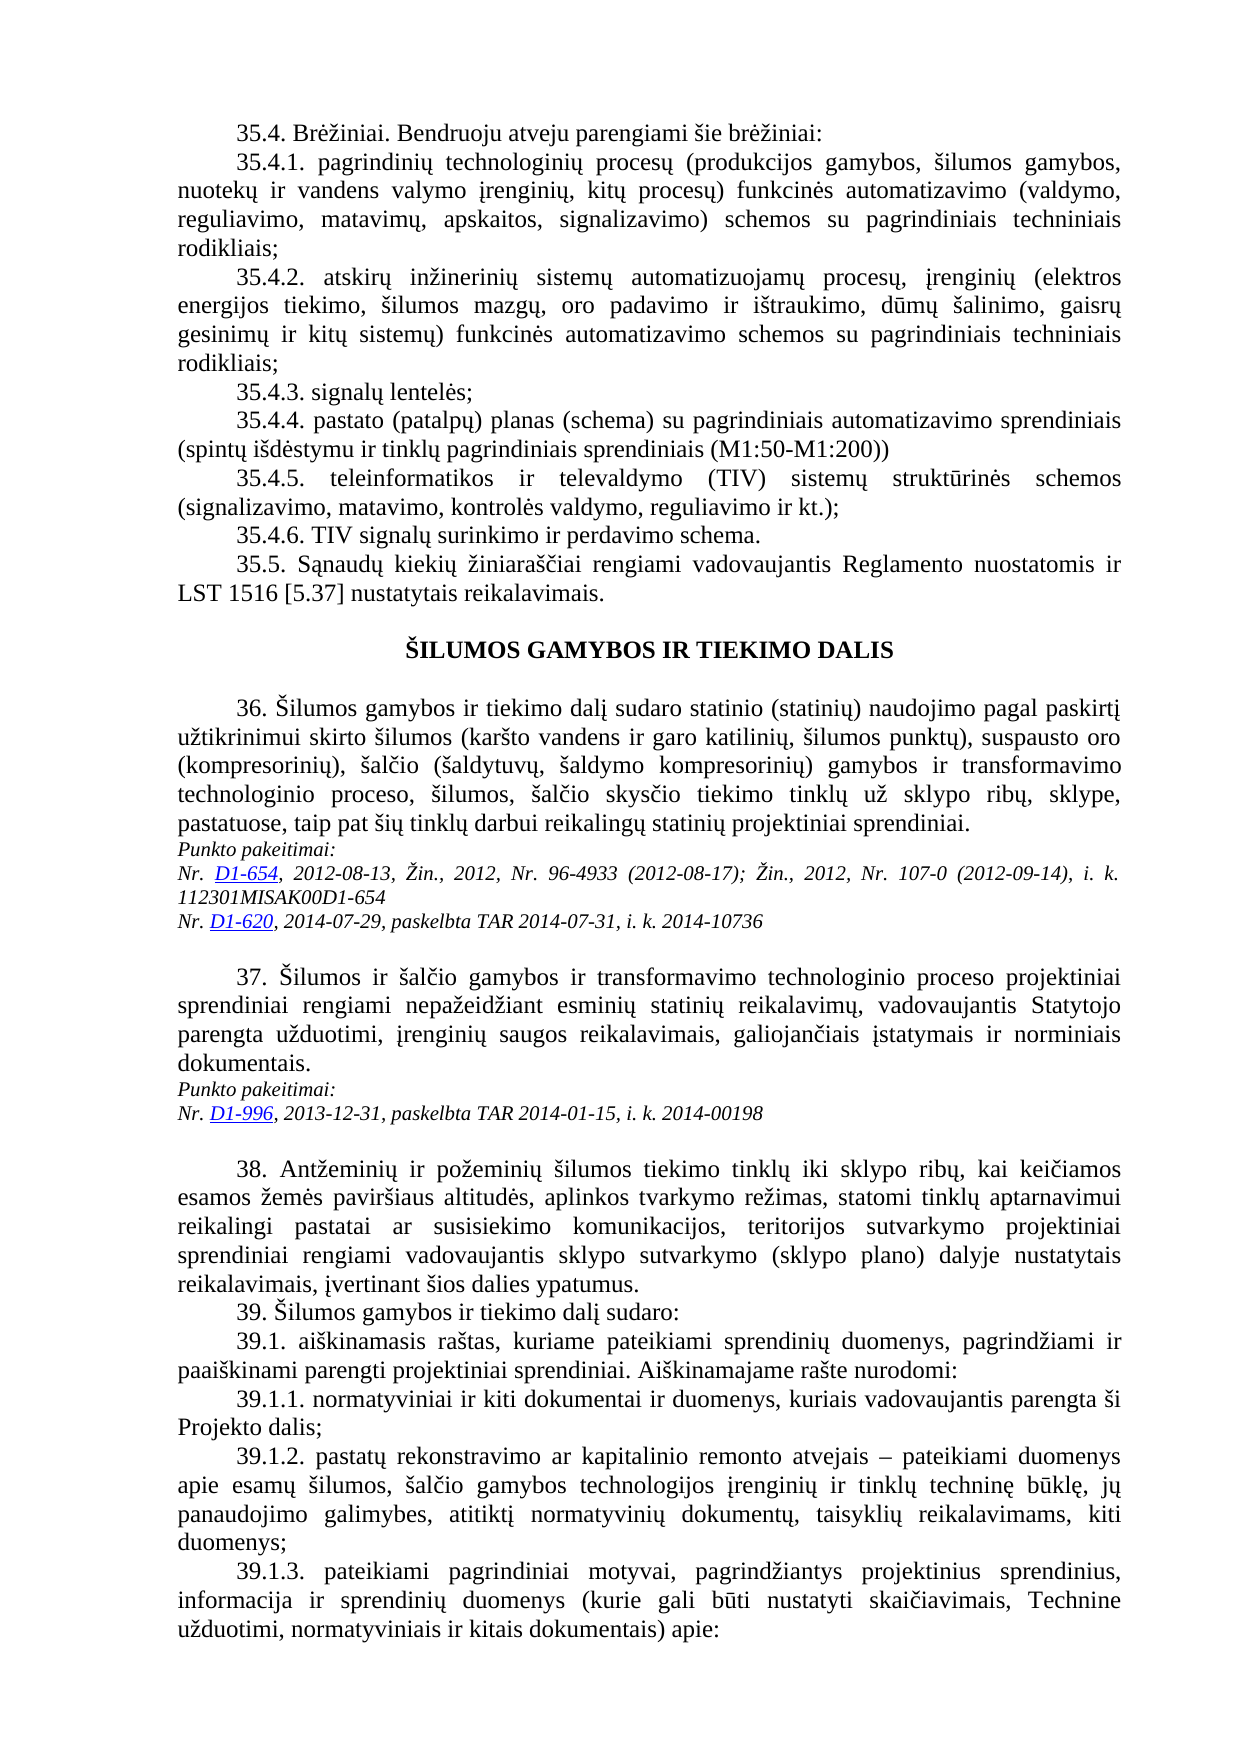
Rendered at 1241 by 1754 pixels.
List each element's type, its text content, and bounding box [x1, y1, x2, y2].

text 35.4. Brėžiniai. Bendruoju atveju parengiami šie brėžiniai: [177, 118, 1122, 147]
text Nr. D1-996, 2013-12-31, paskelbta TAR 2014-01-15, i. k. 2014-00198 [177, 1101, 1122, 1125]
text 39. Šilumos gamybos ir tiekimo dalį sudaro: [177, 1297, 1122, 1326]
text 35.4.2. atskirų inžinerinių sistemų automatizuojamų procesų, įrenginių (elektros energijos tiekimo, šilumos mazgų, oro padavimo ir ištraukimo, dūmų šalinimo, gaisrų gesinimų ir kitų sistemų) funkcinės automatizavimo schemos su pagrindiniais techniniais rodikliais; [177, 262, 1122, 377]
text 39.1.2. pastatų rekonstravimo ar kapitalinio remonto atvejais – pateikiami duomenys apie esamų šilumos, šalčio gamybos technologijos įrenginių ir tinklų techninę būklę, jų panaudojimo galimybes, atitiktį normatyvinių dokumentų, taisyklių reikalavimams, kiti duomenys; [177, 1441, 1122, 1556]
text 35.4.5. teleinformatikos ir televaldymo (TIV) sistemų struktūrinės schemos (signalizavimo, matavimo, kontrolės valdymo, reguliavimo ir kt.); [177, 463, 1122, 521]
text 35.5. Sąnaudų kiekių žiniaraščiai rengiami vadovaujantis Reglamento nuostatomis ir LST 1516 [5.37] nustatytais reikalavimais. [177, 549, 1122, 607]
text Punkto pakeitimai: [177, 837, 1122, 861]
text 38. Antžeminių ir požeminių šilumos tiekimo tinklų iki sklypo ribų, kai keičiamos esamos žemės paviršiaus altitudės, aplinkos tvarkymo režimas, statomi tinklų aptarnavimui reikalingi pastatai ar susisiekimo komunikacijos, teritorijos sutvarkymo projektiniai sprendiniai rengiami vadovaujantis sklypo sutvarkymo (sklypo plano) dalyje nustatytais reikalavimais, įvertinant šios dalies ypatumus. [177, 1154, 1122, 1297]
text ŠILUMOS GAMYBOS IR TIEKIMO DALIS [177, 636, 1122, 664]
text Nr. D1-620, 2014-07-29, paskelbta TAR 2014-07-31, i. k. 2014-10736 [177, 909, 1122, 933]
text 39.1.3. pateikiami pagrindiniai motyvai, pagrindžiantys projektinius sprendinius, informacija ir sprendinių duomenys (kurie gali būti nustatyti skaičiavimais, Technine užduotimi, normatyviniais ir kitais dokumentais) apie: [177, 1556, 1122, 1642]
text 39.1.1. normatyviniai ir kiti dokumentai ir duomenys, kuriais vadovaujantis parengta ši Projekto dalis; [177, 1384, 1122, 1441]
text Punkto pakeitimai: [177, 1077, 1122, 1101]
text 35.4.3. signalų lentelės; [177, 377, 1122, 406]
text 35.4.1. pagrindinių technologinių procesų (produkcijos gamybos, šilumos gamybos, nuotekų ir vandens valymo įrenginių, kitų procesų) funkcinės automatizavimo (valdymo, reguliavimo, matavimų, apskaitos, signalizavimo) schemos su pagrindiniais techniniais rodikliais; [177, 147, 1122, 262]
text 36. Šilumos gamybos ir tiekimo dalį sudaro statinio (statinių) naudojimo pagal paskirtį užtikrinimui skirto šilumos (karšto vandens ir garo katilinių, šilumos punktų), suspausto oro (kompresorinių), šalčio (šaldytuvų, šaldymo kompresorinių) gamybos ir transformavimo technologinio proceso, šilumos, šalčio skysčio tiekimo tinklų už sklypo ribų, sklype, pastatuose, taip pat šių tinklų darbui reikalingų statinių projektiniai sprendiniai. [177, 693, 1122, 837]
text 39.1. aiškinamasis raštas, kuriame pateikiami sprendinių duomenys, pagrindžiami ir paaiškinami parengti projektiniai sprendiniai. Aiškinamajame rašte nurodomi: [177, 1326, 1122, 1384]
text 35.4.6. TIV signalų surinkimo ir perdavimo schema. [177, 521, 1122, 549]
text 37. Šilumos ir šalčio gamybos ir transformavimo technologinio proceso projektiniai sprendiniai rengiami nepažeidžiant esminių statinių reikalavimų, vadovaujantis Statytojo parengta užduotimi, įrenginių saugos reikalavimais, galiojančiais įstatymais ir norminiais dokumentais. [177, 962, 1122, 1077]
text 35.4.4. pastato (patalpų) planas (schema) su pagrindiniais automatizavimo sprendiniais (spintų išdėstymu ir tinklų pagrindiniais sprendiniais (M1:50-M1:200)) [177, 406, 1122, 463]
text Nr. D1-654, 2012-08-13, Žin., 2012, Nr. 96-4933 (2012-08-17); Žin., 2012, Nr. 107-0 (2012-09-14), i. k. 112301MISAK00D1-654 [177, 861, 1122, 909]
